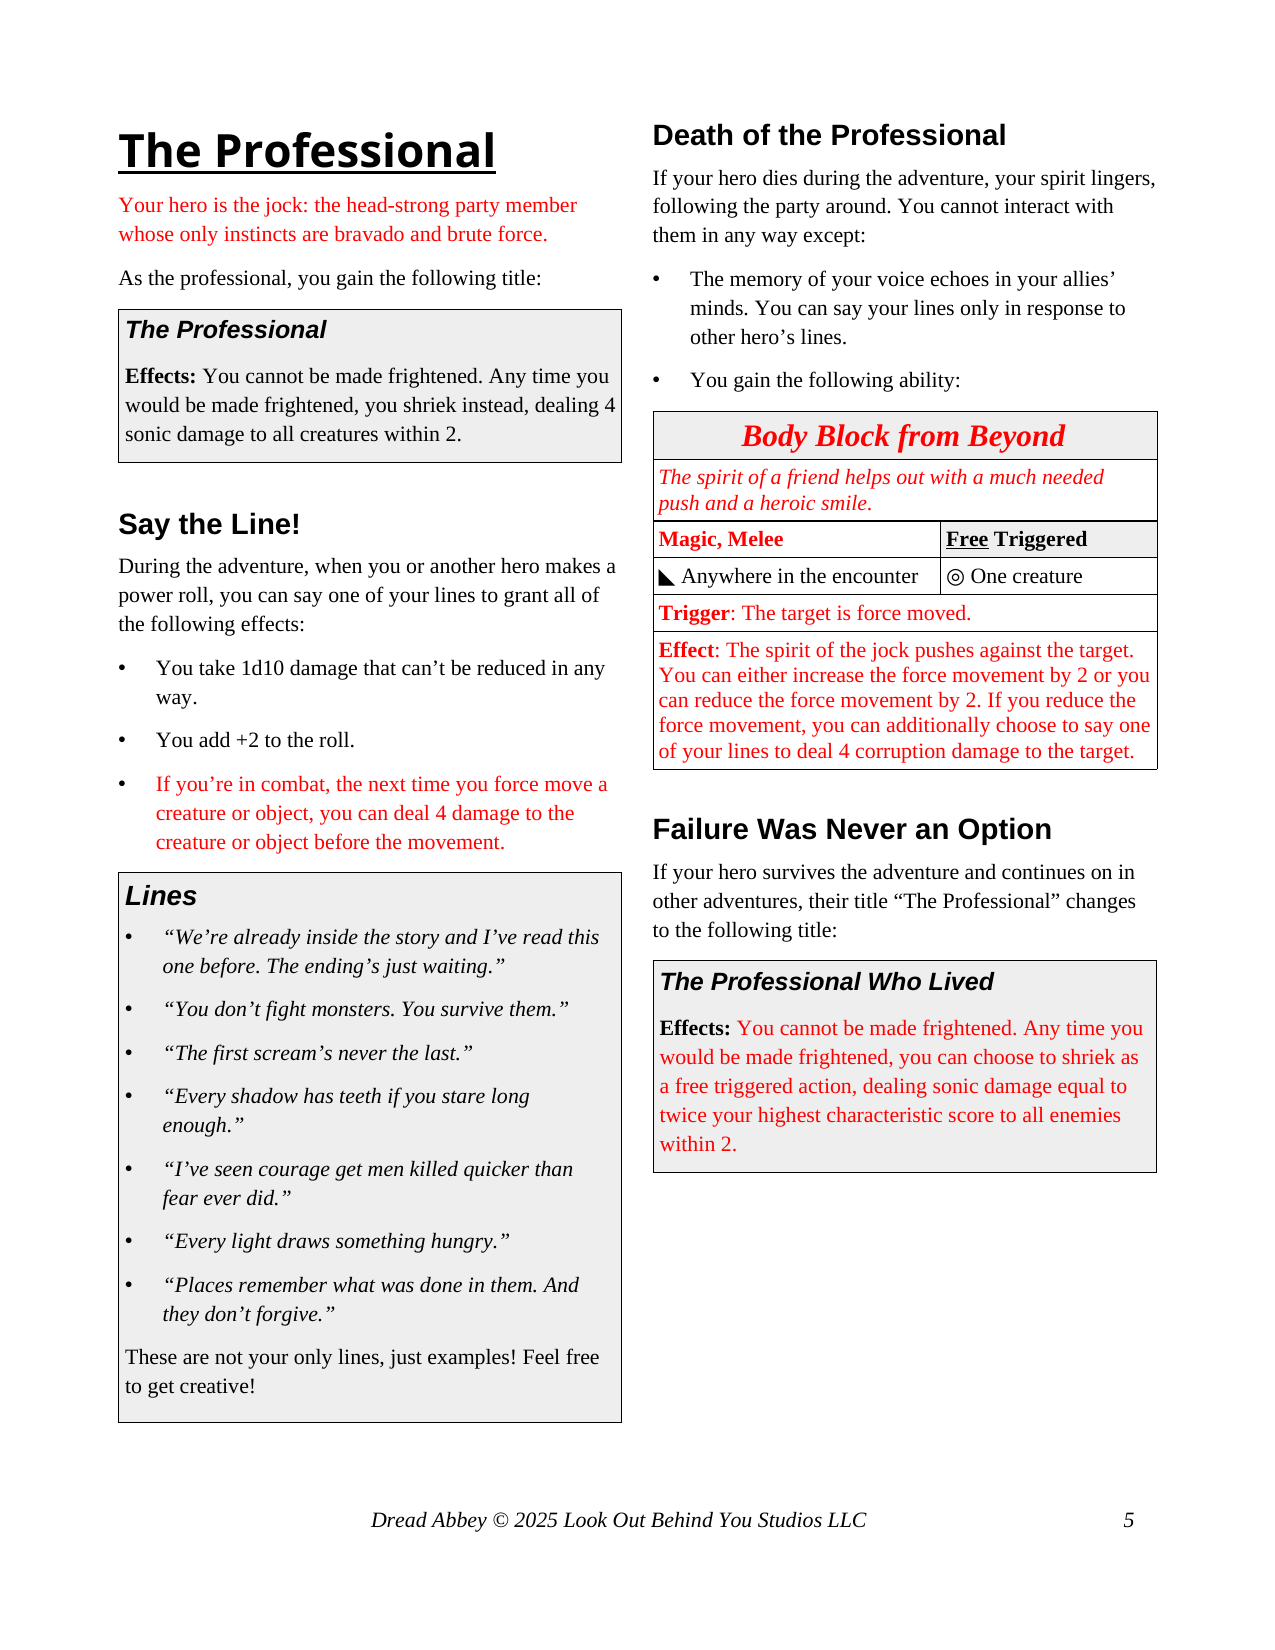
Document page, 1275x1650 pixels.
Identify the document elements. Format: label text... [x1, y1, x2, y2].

text If your hero dies during the adventure, your spirit lingers, following the party around. You cannot interact with them in any way except: [652, 164, 1157, 248]
text As the professional, you gain the following title: [118, 265, 622, 290]
list You add +2 to the roll. [118, 727, 622, 752]
table_header Body Block from Beyond [654, 412, 1157, 459]
table_cell The spirit of a friend helps out with a much needed push and a heroic smile. [654, 460, 1157, 520]
subtitle Failure Was Never an Option [652, 812, 1157, 846]
table_cell ◎ One creature [941, 558, 1157, 594]
table_header Free Triggered [941, 522, 1157, 557]
text If your hero survives the adventure and continues on in other adventures, their title “The Professional” changes to the following title: [652, 859, 1157, 942]
table_cell Effect: The spirit of the jock pushes against the target. You can either increase the force movement by 2 or you can reduce the force movement by 2. If you reduce the force movement, you can additionally choose to say one of your lines to deal 4 corruption damage to the target. [654, 632, 1157, 769]
table_header The Professional Who Lived Effects: You cannot be made frightened. Any time you would be made frightened, you can choose to shriek as a free triggered action, dealing sonic damage equal to twice your highest characteristic score to all enemies within 2. [654, 961, 1156, 1172]
list If you’re in combat, the next time you force move a creature or object, you can deal 4 damage to the creature or object before the movement. [118, 771, 622, 854]
subtitle Say the Line! [118, 507, 622, 541]
text During the adventure, when you or another hero makes a power roll, you can say one of your lines to grant all of the following effects: [118, 553, 622, 636]
table_header Lines “We’re already inside the story and I’ve read this one before. The ending’s just waiting.” “You don’t fight monsters. You survive them.” “The first scream’s never the last.” “Every shadow has teeth if you stare long enough.” “I’ve seen courage get men killed quicker than fear ever did.” “Every light draws something hungry.” “Places remember what was done in them. And they don’t forgive.” These are not your only lines, just examples! Feel free to get creative! [119, 873, 621, 1422]
table_header Trigger: The target is force moved. [654, 595, 1157, 631]
subtitle The Professional [118, 118, 622, 181]
table_header The Professional Effects: You cannot be made frightened. Any time you would be made frightened, you shriek instead, dealing 4 sonic damage to all creatures within 2. [119, 310, 621, 462]
subtitle Death of the Professional [652, 118, 1157, 152]
list You gain the following ability: [652, 367, 1157, 393]
text Your hero is the jock: the head-strong party member whose only instincts are bravado and brute force. [118, 192, 622, 247]
list The memory of your voice echoes in your allies’ minds. You can say your lines only in response to other hero’s lines. [652, 266, 1157, 349]
table_cell ◣ Anywhere in the encounter [654, 558, 940, 594]
list You take 1d10 damage that can’t be reduced in any way. [118, 655, 622, 709]
table_header Magic, Melee [654, 522, 940, 557]
